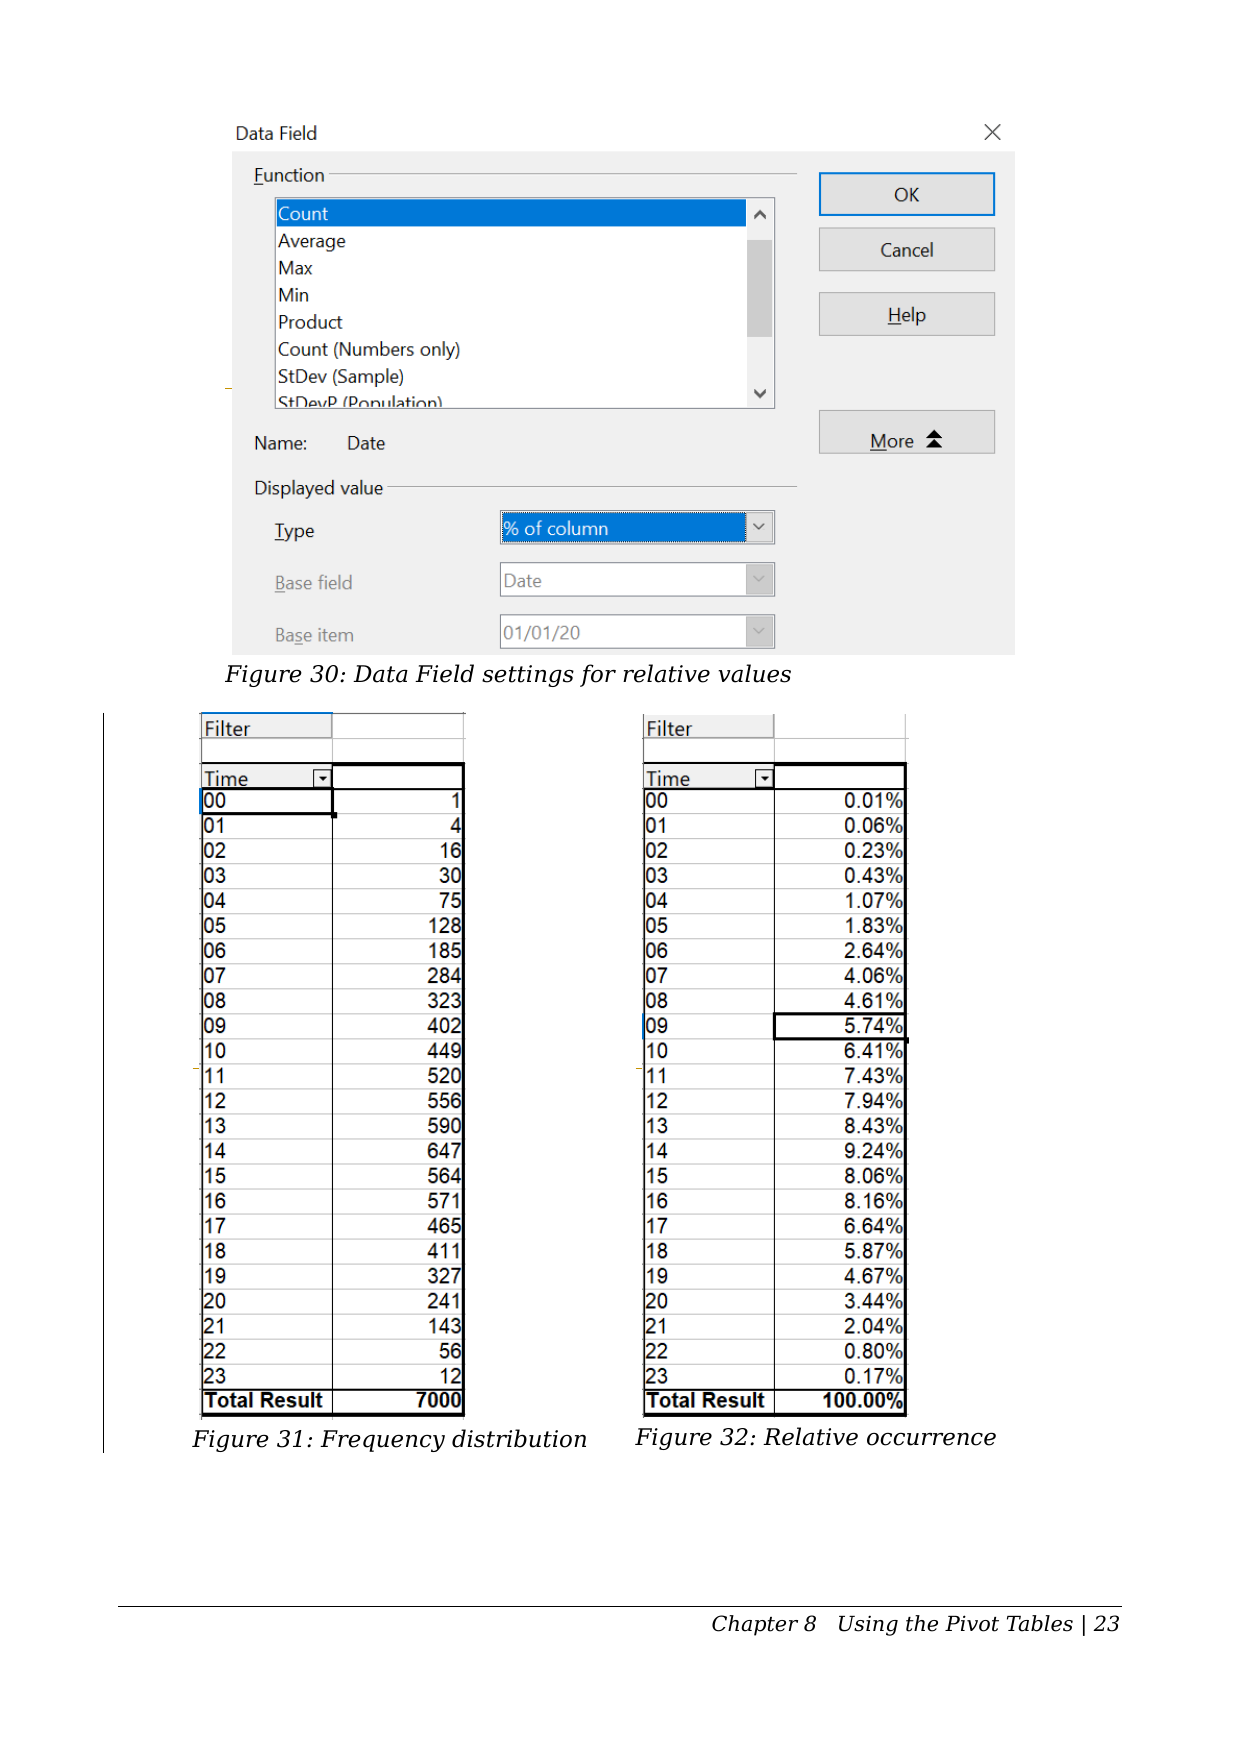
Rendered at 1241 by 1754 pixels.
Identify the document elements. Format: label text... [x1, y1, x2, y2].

picture [232, 118, 1015, 655]
text Figure 30: Data Field settings for relative values [225, 661, 1015, 688]
text Figure 32: Relative occurrence [635, 1424, 1048, 1451]
picture [199, 712, 466, 1420]
picture [642, 714, 909, 1418]
text Figure 31: Frequency distribution [192, 1427, 605, 1453]
